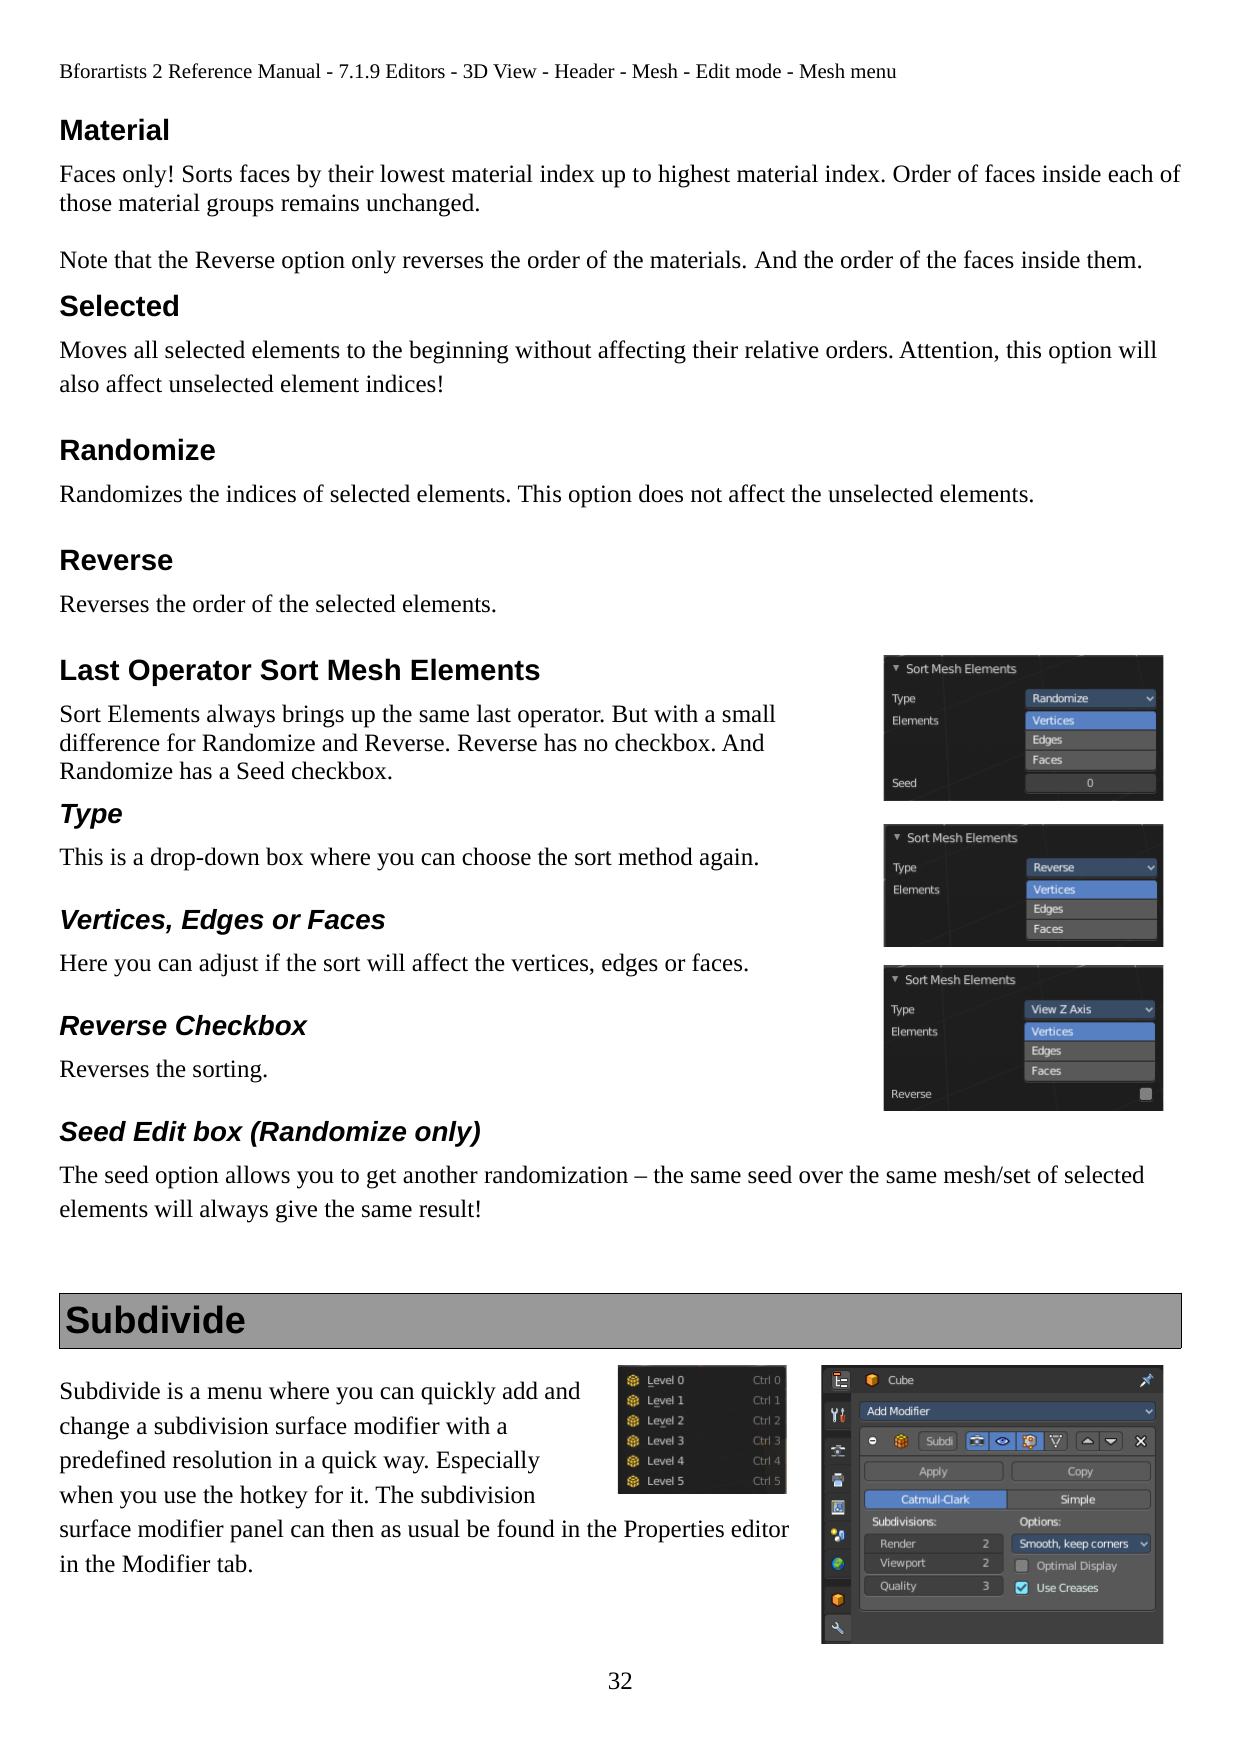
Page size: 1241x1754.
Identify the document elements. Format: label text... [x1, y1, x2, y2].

subtitle Vertices, Edges or Faces [59, 903, 883, 935]
list Note that the Reverse option only reverses the order of the materials. And the order of the faces inside them. [59, 245, 1181, 274]
text Randomizes the indices of selected elements. This option does not affect the unselected elements. [59, 479, 1181, 508]
picture [883, 655, 1164, 801]
subtitle [1164, 1009, 1181, 1041]
text Moves all selected elements to the beginning without affecting their relative orders. Attention, this option will also affect unselected element indices! [59, 335, 1181, 398]
subtitle Material [59, 113, 1181, 146]
subtitle Seed Edit box (Randomize only) [59, 1115, 1181, 1147]
subtitle Reverse [59, 543, 1181, 576]
text Reverses the order of the selected elements. [59, 589, 1181, 618]
text The seed option allows you to get another randomization – the same seed over the same mesh/set of selected elements will always give the same result! [59, 1160, 1181, 1223]
picture [883, 824, 1164, 947]
picture [617, 1365, 787, 1494]
text This is a drop-down box where you can choose the sort method again. [59, 842, 883, 871]
text Here you can adjust if the sort will affect the vertices, edges or faces. [59, 948, 1181, 977]
subtitle Reverse Checkbox [59, 1009, 883, 1041]
text [1164, 1054, 1181, 1083]
subtitle Sort Elements always brings up the same last operator. But with a small difference for Randomize and Reverse. Reverse has no checkbox. And Randomize has a Seed checkbox. [59, 699, 883, 785]
subtitle Randomize [59, 433, 1181, 467]
table_header Subdivide [60, 1294, 1181, 1348]
picture [883, 965, 1164, 1111]
subtitle Selected [59, 288, 1181, 322]
subtitle Type [59, 798, 1181, 829]
picture [821, 1365, 1164, 1644]
list Faces only! Sorts faces by their lowest material index up to highest material index. Order of faces inside each of those material groups remains unchanged. [59, 159, 1181, 216]
text Reverses the sorting. [59, 1054, 883, 1083]
text Subdivide is a menu where you can quickly add and change a subdivision surface modifier with a predefined resolution in a quick way. Especially when you use the hotkey for it. The subdivision surface modifier panel can then as usual be found in the Properties editor in the Modifier tab. [59, 1376, 821, 1578]
subtitle Last Operator Sort Mesh Elements [59, 653, 1181, 686]
subtitle [1164, 903, 1181, 935]
